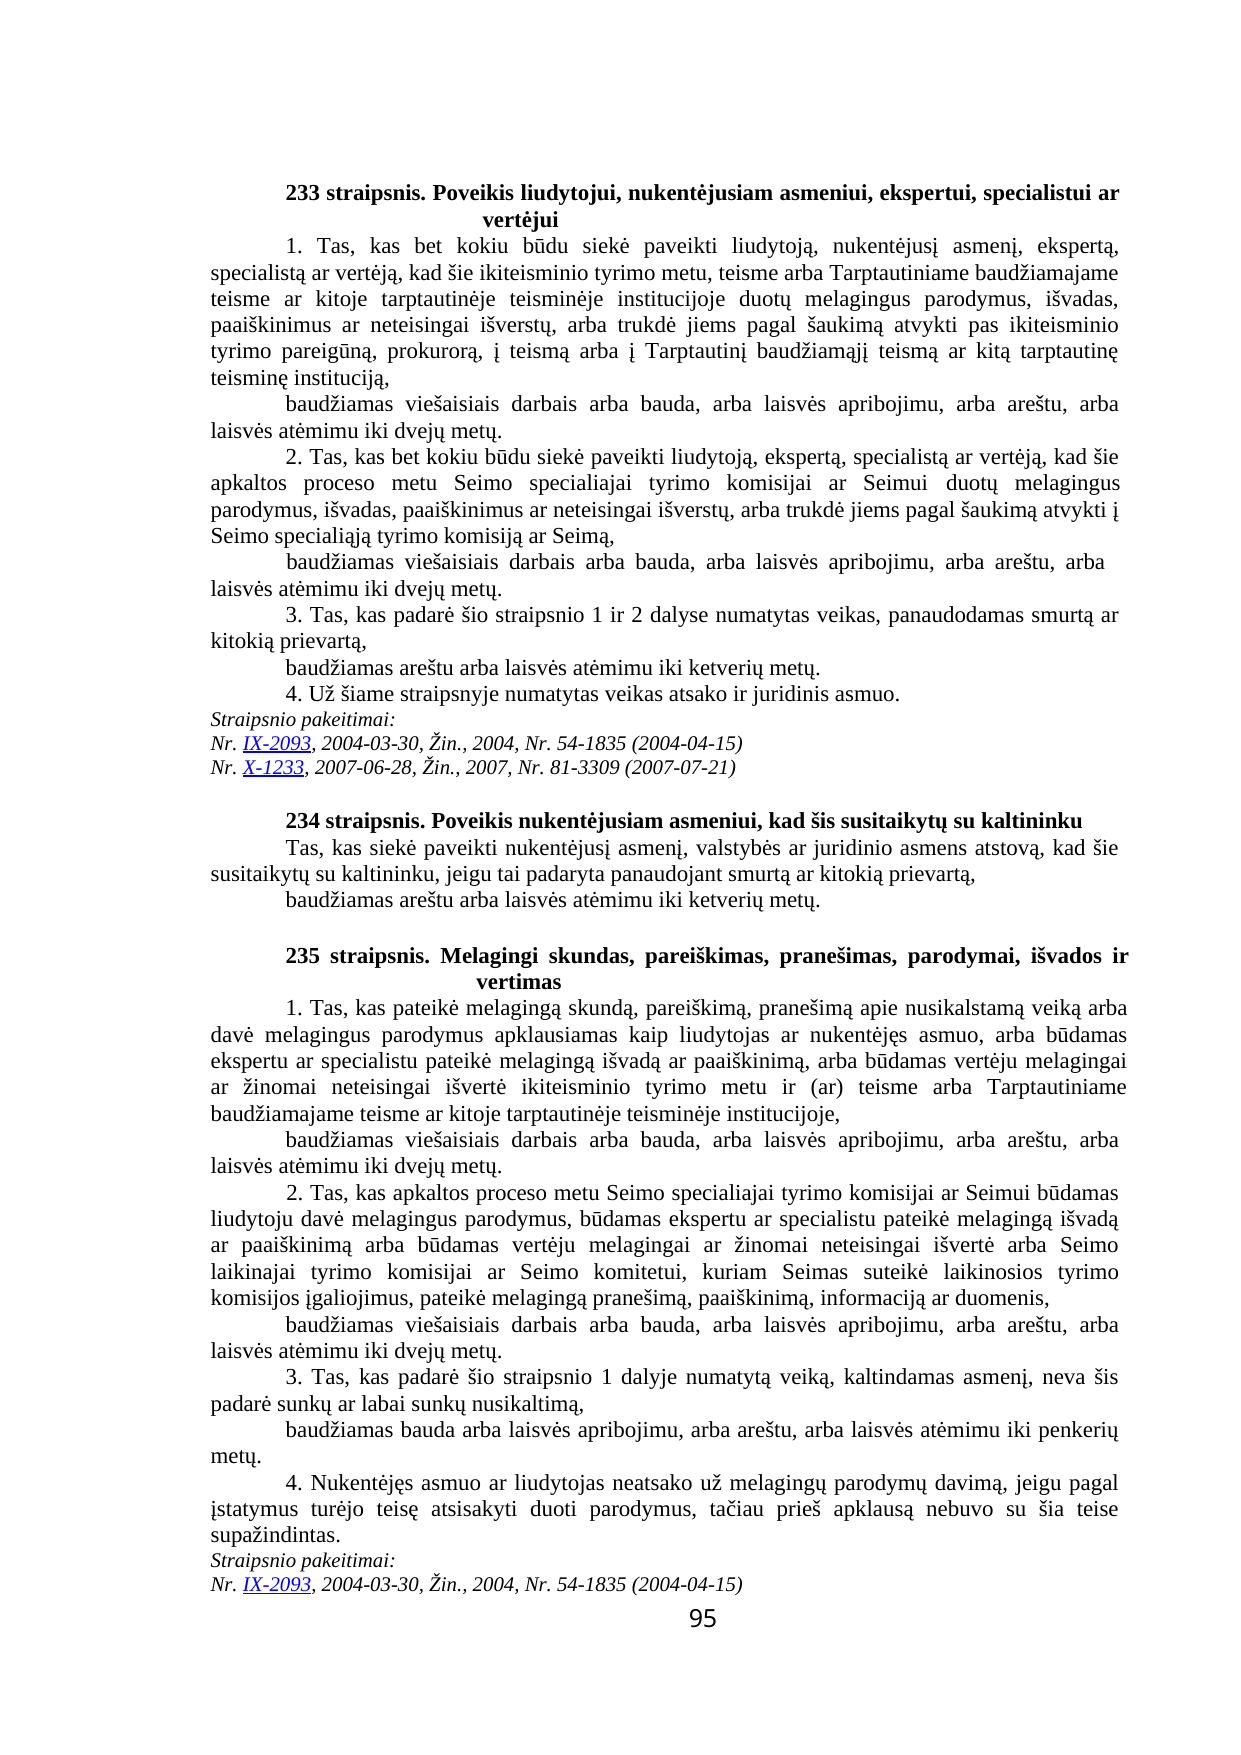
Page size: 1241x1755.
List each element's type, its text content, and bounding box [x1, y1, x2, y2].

text 233 straipsnis. Poveikis liudytojui, nukentėjusiam asmeniui, ekspertui, specialistui ar vertėjui [285, 179, 1120, 232]
text 235 straipsnis. Melagingi skundas, pareiškimas, pranešimas, parodymai, išvados ir vertimas [285, 942, 1129, 994]
text Nr. IX-2093, 2004-03-30, Žin., 2004, Nr. 54-1835 (2004-04-15) [210, 731, 1120, 755]
text 4. Nukentėjęs asmuo ar liudytojas neatsako už melagingų parodymų davimą, jeigu pagal įstatymus turėjo teisę atsisakyti duoti parodymus, tačiau prieš apklausą nebuvo su šia teise supažindintas. [210, 1469, 1120, 1548]
text 4. Už šiame straipsnyje numatytas veikas atsako ir juridinis asmuo. [210, 680, 1120, 707]
text Straipsnio pakeitimai: [210, 707, 1120, 731]
text baudžiamas viešaisiais darbais arba bauda, arba laisvės apribojimu, arba areštu, arba laisvės atėmimu iki dvejų metų. [210, 1126, 1120, 1179]
text 3. Tas, kas padarė šio straipsnio 1 dalyje numatytą veiką, kaltindamas asmenį, neva šis padarė sunkų ar labai sunkų nusikaltimą, [210, 1363, 1120, 1416]
text baudžiamas bauda arba laisvės apribojimu, arba areštu, arba laisvės atėmimu iki penkerių metų. [210, 1416, 1120, 1469]
text baudžiamas viešaisiais darbais arba bauda, arba laisvės apribojimu, arba areštu, arba laisvės atėmimu iki dvejų metų. [210, 1311, 1120, 1363]
text Tas, kas siekė paveikti nukentėjusį asmenį, valstybės ar juridinio asmens atstovą, kad šie susitaikytų su kaltininku, jeigu tai padaryta panaudojant smurtą ar kitokią prievartą, [210, 834, 1120, 887]
text 1. Tas, kas pateikė melagingą skundą, pareiškimą, pranešimą apie nusikalstamą veiką arba davė melagingus parodymus apklausiamas kaip liudytojas ar nukentėjęs asmuo, arba būdamas ekspertu ar specialistu pateikė melagingą išvadą ar paaiškinimą, arba būdamas vertėju melagingai ar žinomai neteisingai išvertė ikiteisminio tyrimo metu ir (ar) teisme arba Tarptautiniame baudžiamajame teisme ar kitoje tarptautinėje teisminėje institucijoje, [210, 994, 1129, 1126]
text Straipsnio pakeitimai: [210, 1548, 1120, 1572]
text 1. Tas, kas bet kokiu būdu siekė paveikti liudytoją, nukentėjusį asmenį, ekspertą, specialistą ar vertėją, kad šie ikiteisminio tyrimo metu, teisme arba Tarptautiniame baudžiamajame teisme ar kitoje tarptautinėje teisminėje institucijoje duotų melagingus parodymus, išvadas, paaiškinimus ar neteisingai išverstų, arba trukdė jiems pagal šaukimą atvykti pas ikiteisminio tyrimo pareigūną, prokurorą, į teismą arba į Tarptautinį baudžiamąjį teismą ar kitą tarptautinę teisminę instituciją, [210, 232, 1120, 390]
text baudžiamas viešaisiais darbais arba bauda, arba laisvės apribojimu, arba areštu, arba laisvės atėmimu iki dvejų metų. [210, 390, 1120, 443]
text 3. Tas, kas padarė šio straipsnio 1 ir 2 dalyse numatytas veikas, panaudodamas smurtą ar kitokią prievartą, [210, 601, 1120, 654]
text 2. Tas, kas apkaltos proceso metu Seimo specialiajai tyrimo komisijai ar Seimui būdamas liudytoju davė melagingus parodymus, būdamas ekspertu ar specialistu pateikė melagingą išvadą ar paaiškinimą arba būdamas vertėju melagingai ar žinomai neteisingai išvertė arba Seimo laikinajai tyrimo komisijai ar Seimo komitetui, kuriam Seimas suteikė laikinosios tyrimo komisijos įgaliojimus, pateikė melagingą pranešimą, paaiškinimą, informaciją ar duomenis, [210, 1179, 1120, 1311]
text baudžiamas areštu arba laisvės atėmimu iki ketverių metų. [210, 654, 1120, 680]
text 2. Tas, kas bet kokiu būdu siekė paveikti liudytoją, ekspertą, specialistą ar vertėją, kad šie apkaltos proceso metu Seimo specialiajai tyrimo komisijai ar Seimui duotų melagingus parodymus, išvadas, paaiškinimus ar neteisingai išverstų, arba trukdė jiems pagal šaukimą atvykti į Seimo specialiąją tyrimo komisiją ar Seimą, [210, 443, 1120, 548]
text Nr. IX-2093, 2004-03-30, Žin., 2004, Nr. 54-1835 (2004-04-15) [210, 1572, 1120, 1596]
text 234 straipsnis. Poveikis nukentėjusiam asmeniui, kad šis susitaikytų su kaltininku [285, 807, 1120, 834]
text baudžiamas viešaisiais darbais arba bauda, arba laisvės apribojimu, arba areštu, arba laisvės atėmimu iki dvejų metų. [210, 548, 1106, 601]
text Nr. X-1233, 2007-06-28, Žin., 2007, Nr. 81-3309 (2007-07-21) [210, 755, 1120, 779]
text baudžiamas areštu arba laisvės atėmimu iki ketverių metų. [210, 887, 1120, 913]
